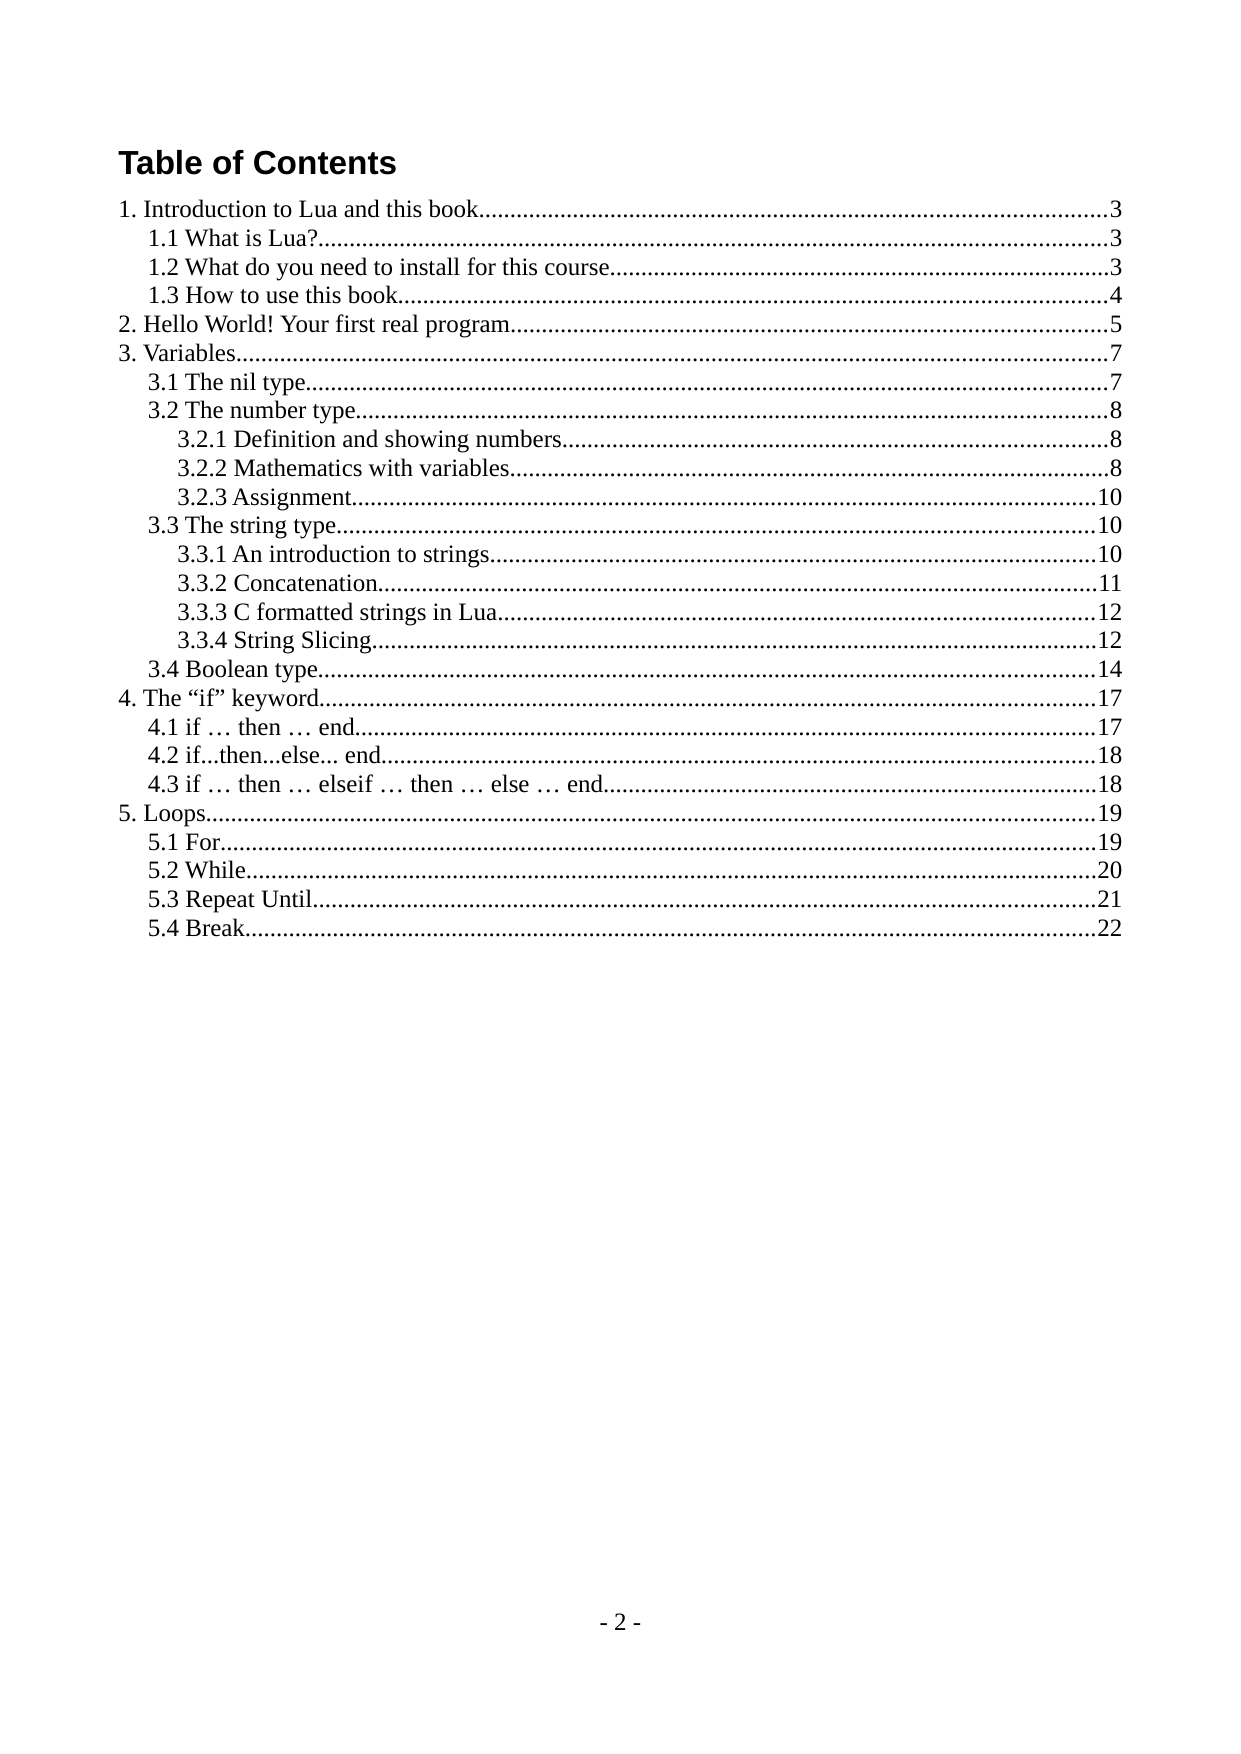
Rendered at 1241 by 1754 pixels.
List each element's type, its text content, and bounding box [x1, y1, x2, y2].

text 1.1 What is Lua? 3 [148, 223, 1122, 252]
text 3.2.2 Mathematics with variables 8 [177, 453, 1122, 482]
text 3.3.4 String Slicing 12 [177, 625, 1122, 654]
text 3. Variables 7 [118, 338, 1122, 367]
text 5.2 While 20 [148, 855, 1122, 884]
text 4.1 if … then … end 17 [148, 712, 1122, 740]
text 5.1 For 19 [148, 827, 1122, 855]
text 1.2 What do you need to install for this course. 3 [148, 252, 1122, 280]
text 1.3 How to use this book 4 [148, 280, 1122, 309]
text 5.3 Repeat Until 21 [148, 884, 1122, 913]
subtitle Table of Contents [118, 143, 1122, 182]
text 4. The “if” keyword 17 [118, 683, 1122, 712]
text 3.3.2 Concatenation 11 [177, 568, 1122, 597]
text 3.2.1 Definition and showing numbers 8 [177, 424, 1122, 453]
text 3.3.3 C formatted strings in Lua 12 [177, 597, 1122, 625]
text 2. Hello World! Your first real program. 5 [118, 309, 1122, 338]
text 3.4 Boolean type 14 [148, 654, 1122, 683]
text 5. Loops 19 [118, 798, 1122, 827]
text 3.1 The nil type 7 [148, 367, 1122, 395]
text 3.3.1 An introduction to strings 10 [177, 539, 1122, 568]
text 5.4 Break 22 [148, 913, 1122, 942]
text 1. Introduction to Lua and this book 3 [118, 194, 1122, 223]
text 3.2 The number type 8 [148, 395, 1122, 424]
text 4.2 if...then...else... end 18 [148, 740, 1122, 769]
text 4.3 if … then … elseif … then … else … end 18 [148, 769, 1122, 798]
text 3.3 The string type 10 [148, 510, 1122, 539]
text 3.2.3 Assignment 10 [177, 482, 1122, 510]
